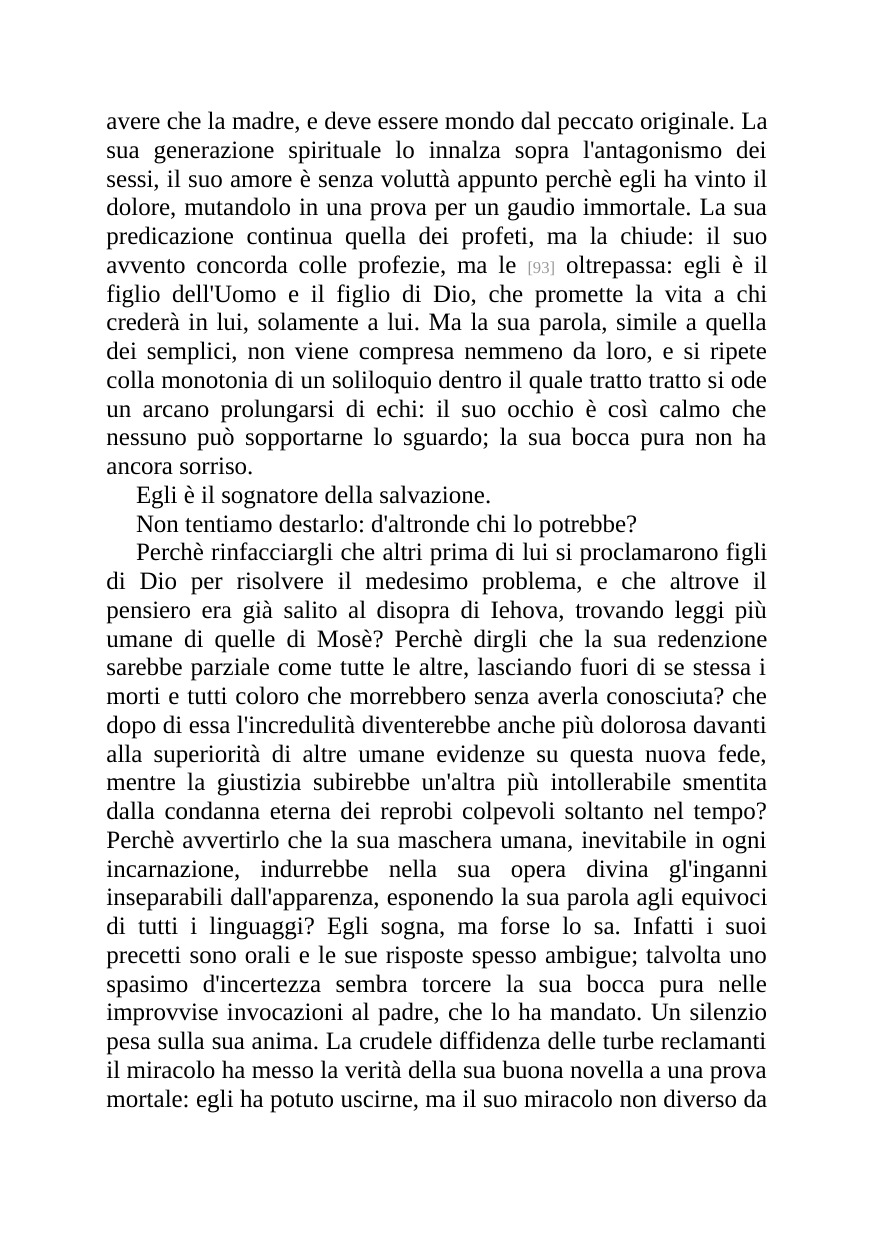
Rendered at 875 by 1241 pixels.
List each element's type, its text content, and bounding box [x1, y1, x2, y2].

text avere che la madre, e deve essere mondo dal peccato originale. La sua generazione spirituale lo innalza sopra l'antagonismo dei sessi, il suo amore è senza voluttà appunto perchè egli ha vinto il dolore, mutandolo in una prova per un gaudio immortale. La sua predicazione continua quella dei profeti, ma la chiude: il suo avvento concorda colle profezie, ma le [93] oltrepassa: egli è il figlio dell'Uomo e il figlio di Dio, che promette la vita a chi crederà in lui, solamente a lui. Ma la sua parola, simile a quella dei semplici, non viene compresa nemmeno da loro, e si ripete colla monotonia di un soliloquio dentro il quale tratto tratto si ode un arcano prolungarsi di echi: il suo occhio è così calmo che nessuno può sopportarne lo sguardo; la sua bocca pura non ha ancora sorriso. [106, 106, 768, 480]
text Non tentiamo destarlo: d'altronde chi lo potrebbe? [106, 509, 768, 537]
text Egli è il sognatore della salvazione. [106, 480, 768, 509]
text Perchè rinfacciargli che altri prima di lui si proclamarono figli di Dio per risolvere il medesimo problema, e che altrove il pensiero era già salito al disopra di Iehova, trovando leggi più umane di quelle di Mosè? Perchè dirgli che la sua redenzione sarebbe parziale come tutte le altre, lasciando fuori di se stessa i morti e tutti coloro che morrebbero senza averla conosciuta? che dopo di essa l'incredulità diventerebbe anche più dolorosa davanti alla superiorità di altre umane evidenze su questa nuova fede, mentre la giustizia subirebbe un'altra più intollerabile smentita dalla condanna eterna dei reprobi colpevoli soltanto nel tempo? Perchè avvertirlo che la sua maschera umana, inevitabile in ogni incarnazione, indurrebbe nella sua opera divina gl'inganni inseparabili dall'apparenza, esponendo la sua parola agli equivoci di tutti i linguaggi? Egli sogna, ma forse lo sa. Infatti i suoi precetti sono orali e le sue risposte spesso ambigue; talvolta uno spasimo d'incertezza sembra torcere la sua bocca pura nelle improvvise invocazioni al padre, che lo ha mandato. Un silenzio pesa sulla sua anima. La crudele diffidenza delle turbe reclamanti il miracolo ha messo la verità della sua buona novella a una prova mortale: egli ha potuto uscirne, ma il suo miracolo non diverso da [106, 537, 768, 1112]
